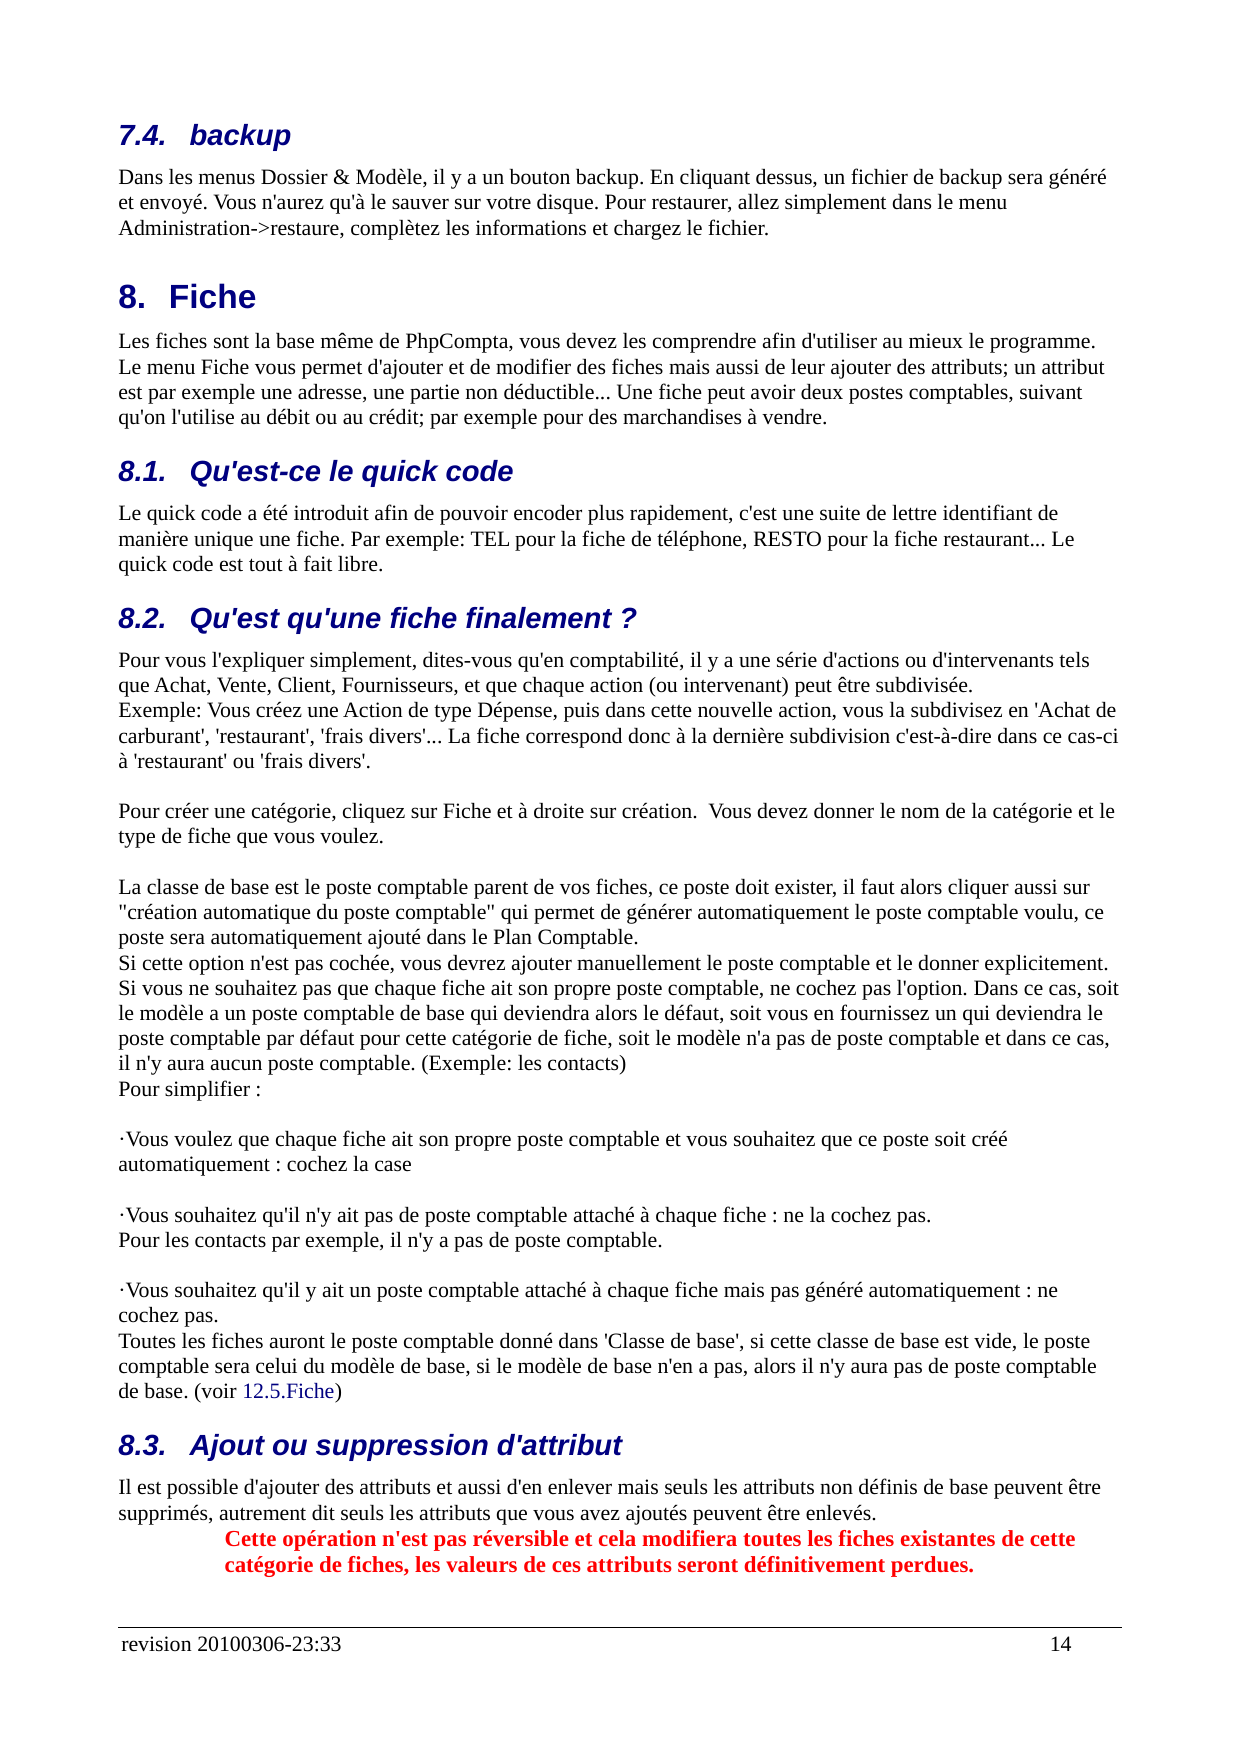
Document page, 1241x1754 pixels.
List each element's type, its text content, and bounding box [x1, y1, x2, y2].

text Les fiches sont la base même de PhpCompta, vous devez les comprendre afin d'utiliser au mieux le programme. Le menu Fiche vous permet d'ajouter et de modifier des fiches mais aussi de leur ajouter des attributs; un attribut est par exemple une adresse, une partie non déductible... Une fiche peut avoir deux postes comptables, suivant qu'on l'utilise au débit ou au crédit; par exemple pour des marchandises à vendre. [118, 328, 1122, 429]
subtitle backup [118, 118, 1122, 152]
text Il est possible d'ajouter des attributs et aussi d'en enlever mais seuls les attributs non définis de base peuvent être supprimés, autrement dit seuls les attributs que vous avez ajoutés peuvent être enlevés. [118, 1474, 1122, 1525]
text Dans les menus Dossier & Modèle, il y a un bouton backup. En cliquant dessus, un fichier de backup sera généré et envoyé. Vous n'aurez qu'à le sauver sur votre disque. Pour restaurer, allez simplement dans le menu Administration->restaure, complètez les informations et chargez le fichier. [118, 164, 1122, 240]
text Si vous ne souhaitez pas que chaque fiche ait son propre poste comptable, ne cochez pas l'option. Dans ce cas, soit le modèle a un poste comptable de base qui deviendra alors le défaut, soit vous en fournissez un qui deviendra le poste comptable par défaut pour cette catégorie de fiche, soit le modèle n'a pas de poste comptable et dans ce cas, il n'y aura aucun poste comptable. (Exemple: les contacts) [118, 975, 1122, 1076]
text ·Vous souhaitez qu'il n'y ait pas de poste comptable attaché à chaque fiche : ne la cochez pas. [118, 1202, 1122, 1227]
text Pour les contacts par exemple, il n'y a pas de poste comptable. [118, 1227, 1122, 1252]
text Toutes les fiches auront le poste comptable donné dans 'Classe de base', si cette classe de base est vide, le poste comptable sera celui du modèle de base, si le modèle de base n'en a pas, alors il n'y aura pas de poste comptable de base. (voir 12.5.Fiche) [118, 1328, 1122, 1403]
text Exemple: Vous créez une Action de type Dépense, puis dans cette nouvelle action, vous la subdivisez en 'Achat de carburant', 'restaurant', 'frais divers'... La fiche correspond donc à la dernière subdivision c'est-à-dire dans ce cas-ci à 'restaurant' ou 'frais divers'. [118, 697, 1122, 773]
subtitle Qu'est qu'une fiche finalement ? [118, 601, 1122, 634]
text Pour vous l'expliquer simplement, dites-vous qu'en comptabilité, il y a une série d'actions ou d'intervenants tels que Achat, Vente, Client, Fournisseurs, et que chaque action (ou intervenant) peut être subdivisée. [118, 647, 1122, 697]
text Le quick code a été introduit afin de pouvoir encoder plus rapidement, c'est une suite de lettre identifiant de manière unique une fiche. Par exemple: TEL pour la fiche de téléphone, RESTO pour la fiche restaurant... Le quick code est tout à fait libre. [118, 500, 1122, 576]
text Pour simplifier : [118, 1076, 1122, 1101]
subtitle Ajout ou suppression d'attribut [118, 1428, 1122, 1462]
text Pour créer une catégorie, cliquez sur Fiche et à droite sur création. Vous devez donner le nom de la catégorie et le type de fiche que vous voulez. [118, 798, 1122, 849]
text Si cette option n'est pas cochée, vous devrez ajouter manuellement le poste comptable et le donner explicitement. [118, 949, 1122, 975]
subtitle Qu'est-ce le quick code [118, 454, 1122, 488]
text La classe de base est le poste comptable parent de vos fiches, ce poste doit exister, il faut alors cliquer aussi sur "création automatique du poste comptable" qui permet de générer automatiquement le poste comptable voulu, ce poste sera automatiquement ajouté dans le Plan Comptable. [118, 874, 1122, 949]
text ·Vous souhaitez qu'il y ait un poste comptable attaché à chaque fiche mais pas généré automatiquement : ne cochez pas. [118, 1277, 1122, 1328]
subtitle Fiche [118, 277, 1122, 316]
text ·Vous voulez que chaque fiche ait son propre poste comptable et vous souhaitez que ce poste soit créé automatiquement : cochez la case [118, 1126, 1122, 1176]
text Cette opération n'est pas réversible et cela modifiera toutes les fiches existantes de cette catégorie de fiches, les valeurs de ces attributs seront définitivement perdues. [224, 1525, 1122, 1577]
